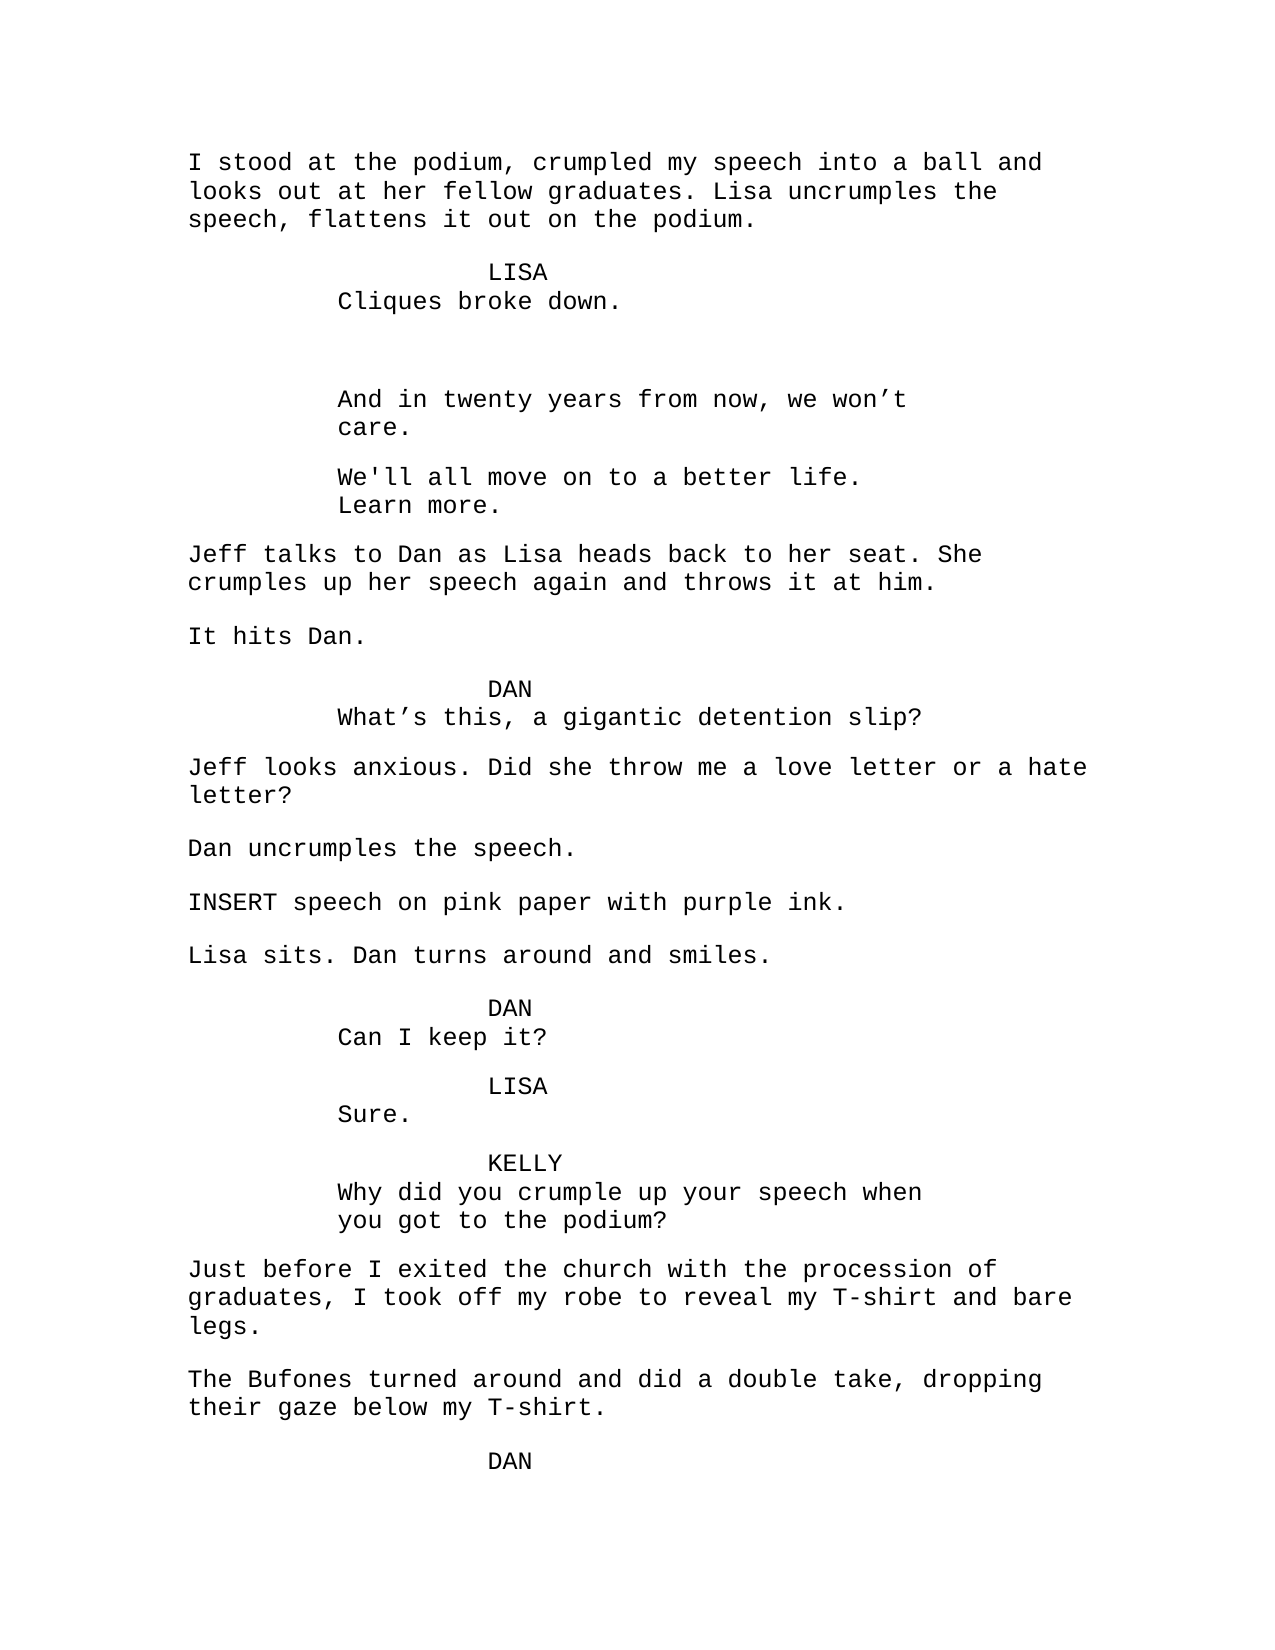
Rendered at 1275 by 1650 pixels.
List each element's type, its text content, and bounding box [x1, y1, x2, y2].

text And in twenty years from now, we won’t care. [337, 387, 937, 443]
text Jeff looks anxious. Did she throw me a love letter or a hate letter? [187, 754, 1087, 811]
text DAN [187, 677, 1087, 705]
text Just before I exited the church with the procession of graduates, I took off my robe to reveal my T-shirt and bare legs. [187, 1257, 1087, 1342]
text Dan uncrumples the speech. [187, 836, 1087, 864]
text It hits Dan. [187, 623, 1087, 652]
text What’s this, a gigantic detention slip? [337, 705, 937, 733]
text We'll all move on to a better life. Learn more. [337, 464, 937, 521]
text DAN [187, 996, 1087, 1024]
text Cliques broke down. [337, 288, 937, 317]
text INSERT speech on pink paper with purple ink. [187, 889, 1087, 917]
text I stood at the podium, crumpled my speech into a ball and looks out at her fellow graduates. Lisa uncrumples the speech, flattens it out on the podium. [187, 150, 1087, 235]
text The Bufones turned around and did a double take, dropping their gaze below my T-shirt. [187, 1367, 1087, 1423]
text Jeff talks to Dan as Lisa heads back to her seat. She crumples up her speech again and throws it at him. [187, 542, 1087, 598]
text Why did you crumple up your speech when you got to the podium? [337, 1179, 937, 1236]
text KELLY [187, 1151, 1087, 1179]
text LISA [187, 1073, 1087, 1102]
text Lisa sits. Dan turns around and smiles. [187, 942, 1087, 971]
text LISA [187, 260, 1087, 288]
text Can I keep it? [337, 1024, 937, 1052]
text Sure. [337, 1102, 937, 1130]
text DAN [187, 1448, 1087, 1477]
